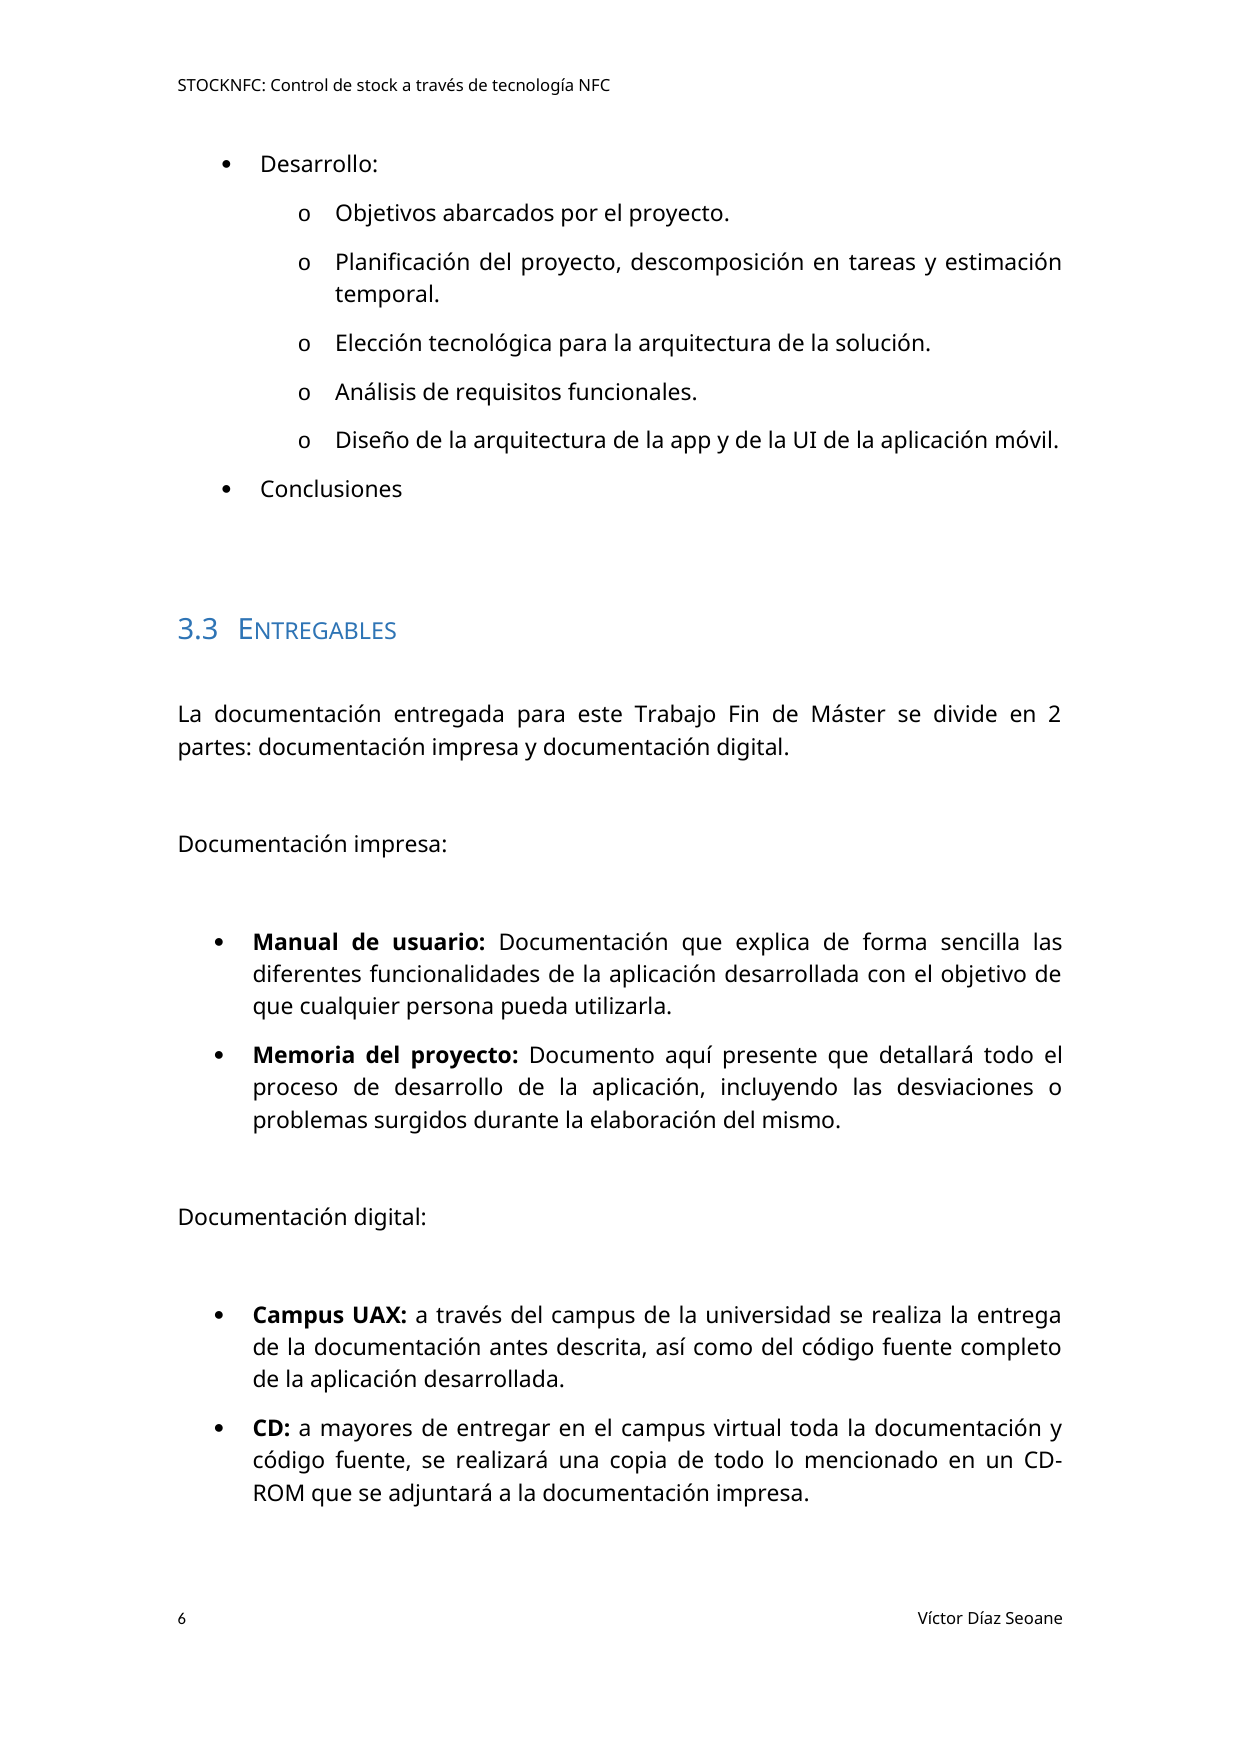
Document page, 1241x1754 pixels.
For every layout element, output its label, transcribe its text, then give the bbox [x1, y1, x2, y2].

list CD: a mayores de entregar en el campus virtual toda la documentación y código fuente, se realizará una copia de todo lo mencionado en un CD-ROM que se adjuntará a la documentación impresa. [215, 1412, 1063, 1508]
list Elección tecnológica para la arquitectura de la solución. [297, 327, 1063, 358]
text Documentación impresa: [177, 828, 1063, 859]
list Conclusiones [222, 473, 1063, 505]
text La documentación entregada para este Trabajo Fin de Máster se divide en 2 partes: documentación impresa y documentación digital. [177, 698, 1063, 762]
text Documentación digital: [177, 1201, 1063, 1232]
list Desarrollo: [222, 148, 1063, 179]
list Campus UAX: a través del campus de la universidad se realiza la entrega de la documentación antes descrita, así como del código fuente completo de la aplicación desarrollada. [215, 1299, 1063, 1394]
list Planificación del proyecto, descomposición en tareas y estimación temporal. [297, 245, 1063, 309]
list Manual de usuario: Documentación que explica de forma sencilla las diferentes funcionalidades de la aplicación desarrollada con el objetivo de que cualquier persona pueda utilizarla. [215, 926, 1063, 1022]
subtitle Entregables [177, 609, 1063, 648]
list Memoria del proyecto: Documento aquí presente que detallará todo el proceso de desarrollo de la aplicación, incluyendo las desviaciones o problemas surgidos durante la elaboración del mismo. [215, 1039, 1063, 1135]
list Diseño de la arquitectura de la app y de la UI de la aplicación móvil. [297, 424, 1063, 456]
list Análisis de requisitos funcionales. [297, 376, 1063, 407]
list Objetivos abarcados por el proyecto. [297, 196, 1063, 228]
